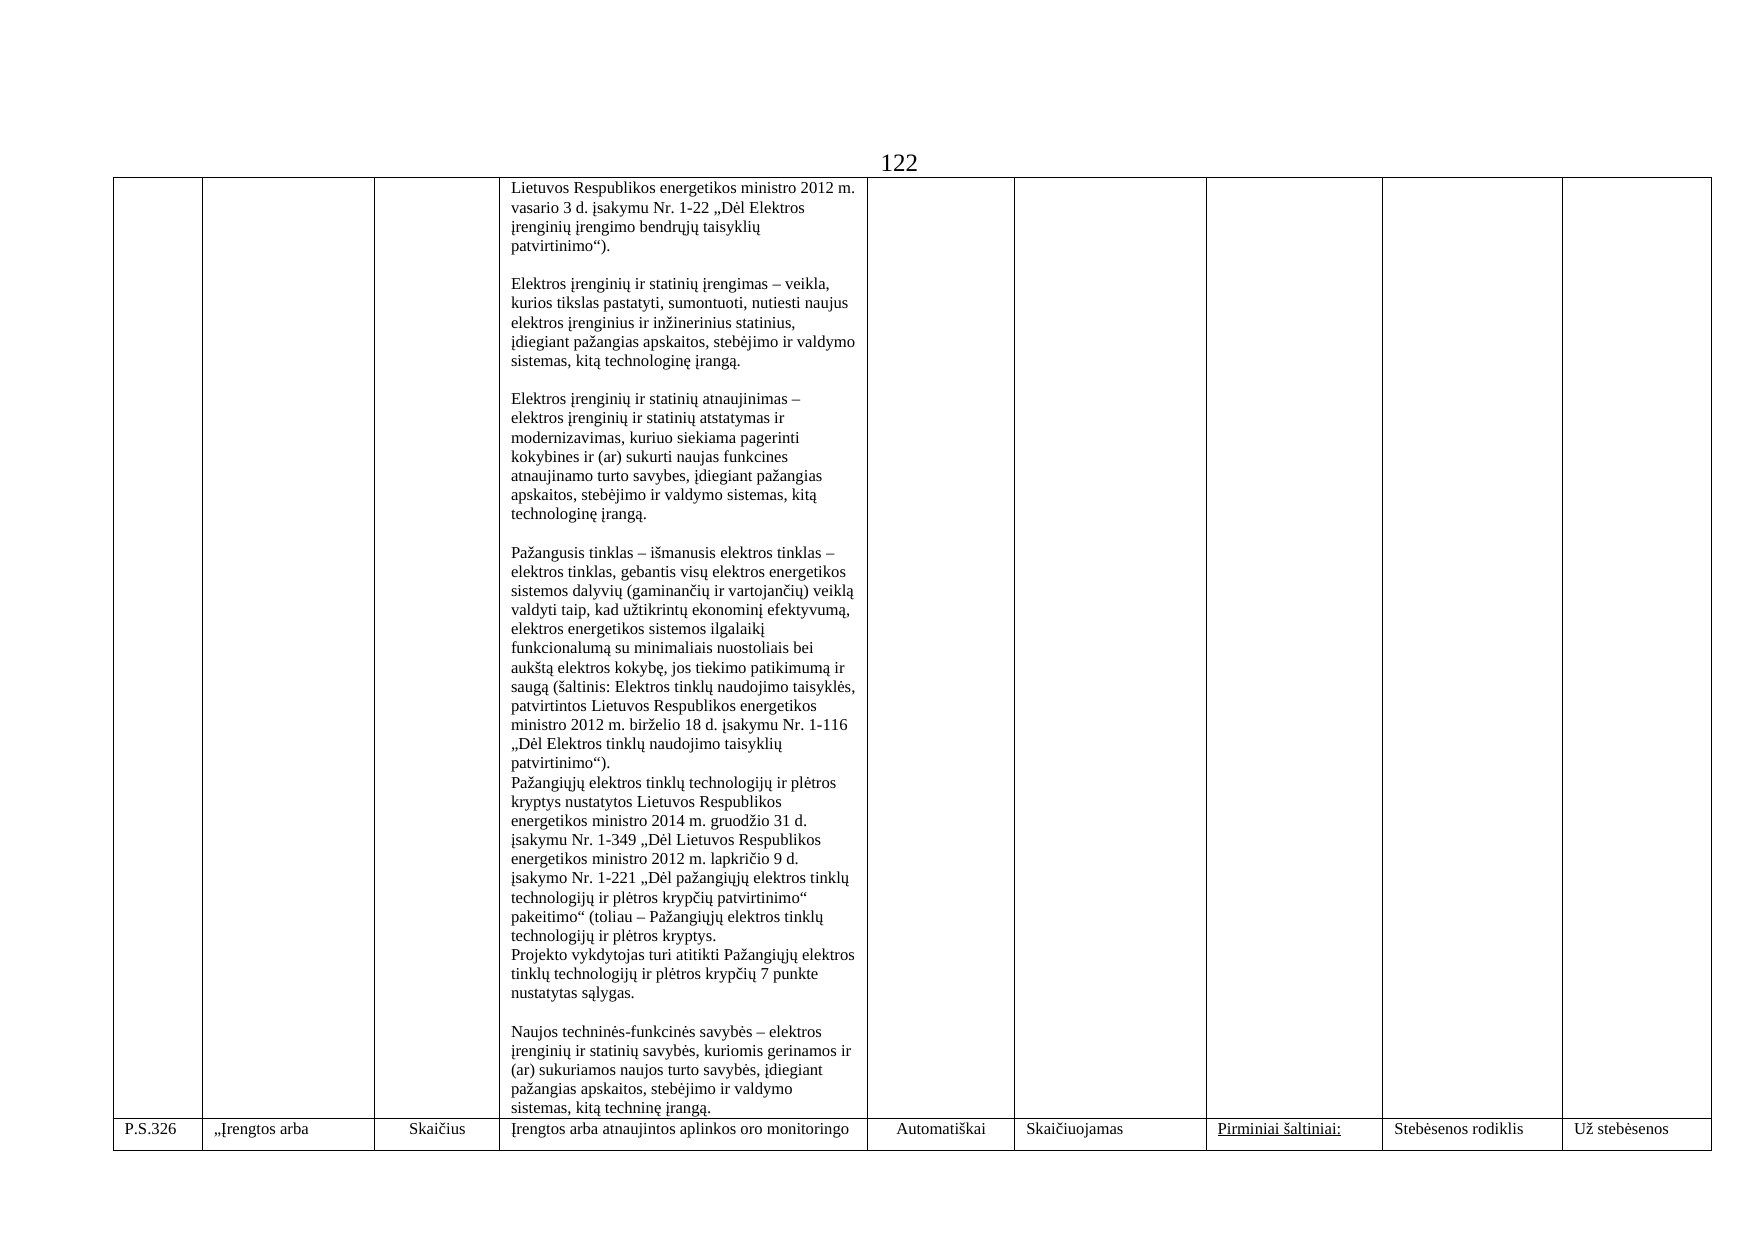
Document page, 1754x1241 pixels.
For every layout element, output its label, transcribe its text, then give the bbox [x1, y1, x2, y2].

table_cell Įrengtos arba atnaujintos aplinkos oro monitoringo [500, 1119, 867, 1150]
table_cell [1563, 178, 1711, 1117]
table_cell Už stebėsenos [1563, 1119, 1711, 1150]
table_cell [1015, 178, 1206, 1117]
table_cell Pirminiai šaltiniai: [1207, 1119, 1382, 1150]
table_cell [1207, 178, 1382, 1117]
table_cell [203, 178, 374, 1117]
table_cell Skaičius [375, 1119, 499, 1150]
table_cell Skaičiuojamas [1015, 1119, 1206, 1150]
table_cell Lietuvos Respublikos energetikos ministro 2012 m. vasario 3 d. įsakymu Nr. 1-22 „Dėl Elektros įrenginių įrengimo bendrųjų taisyklių patvirtinimo“). Elektros įrenginių ir statinių įrengimas – veikla, kurios tikslas pastatyti, sumontuoti, nutiesti naujus elektros įrenginius ir inžinerinius statinius, įdiegiant pažangias apskaitos, stebėjimo ir valdymo sistemas, kitą technologinę įrangą. Elektros įrenginių ir statinių atnaujinimas – elektros įrenginių ir statinių atstatymas ir modernizavimas, kuriuo siekiama pagerinti kokybines ir (ar) sukurti naujas funkcines atnaujinamo turto savybes, įdiegiant pažangias apskaitos, stebėjimo ir valdymo sistemas, kitą technologinę įrangą. Pažangusis tinklas – išmanusis elektros tinklas – elektros tinklas, gebantis visų elektros energetikos sistemos dalyvių (gaminančių ir vartojančių) veiklą valdyti taip, kad užtikrintų ekonominį efektyvumą, elektros energetikos sistemos ilgalaikį funkcionalumą su minimaliais nuostoliais bei aukštą elektros kokybę, jos tiekimo patikimumą ir saugą (šaltinis: Elektros tinklų naudojimo taisyklės, patvirtintos Lietuvos Respublikos energetikos ministro 2012 m. birželio 18 d. įsakymu Nr. 1-116 „Dėl Elektros tinklų naudojimo taisyklių patvirtinimo“). Pažangiųjų elektros tinklų technologijų ir plėtros kryptys nustatytos Lietuvos Respublikos energetikos ministro 2014 m. gruodžio 31 d. įsakymu Nr. 1-349 „Dėl Lietuvos Respublikos energetikos ministro 2012 m. lapkričio 9 d. įsakymo Nr. 1-221 „Dėl pažangiųjų elektros tinklų technologijų ir plėtros krypčių patvirtinimo“ pakeitimo“ (toliau – Pažangiųjų elektros tinklų technologijų ir plėtros kryptys. Projekto vykdytojas turi atitikti Pažangiųjų elektros tinklų technologijų ir plėtros krypčių 7 punkte nustatytas sąlygas. Naujos techninės-funkcinės savybės – elektros įrenginių ir statinių savybės, kuriomis gerinamos ir (ar) sukuriamos naujos turto savybės, įdiegiant pažangias apskaitos, stebėjimo ir valdymo sistemas, kitą techninę įrangą. [500, 178, 867, 1117]
table_cell P.S.326 [114, 1119, 202, 1150]
table_cell Automatiškai [868, 1119, 1014, 1150]
table_cell [375, 178, 499, 1117]
table_cell [114, 178, 202, 1117]
table_cell Stebėsenos rodiklis [1383, 1119, 1562, 1150]
table_cell [868, 178, 1014, 1117]
table_cell „Įrengtos arba [203, 1119, 374, 1150]
table_cell [1383, 178, 1562, 1117]
